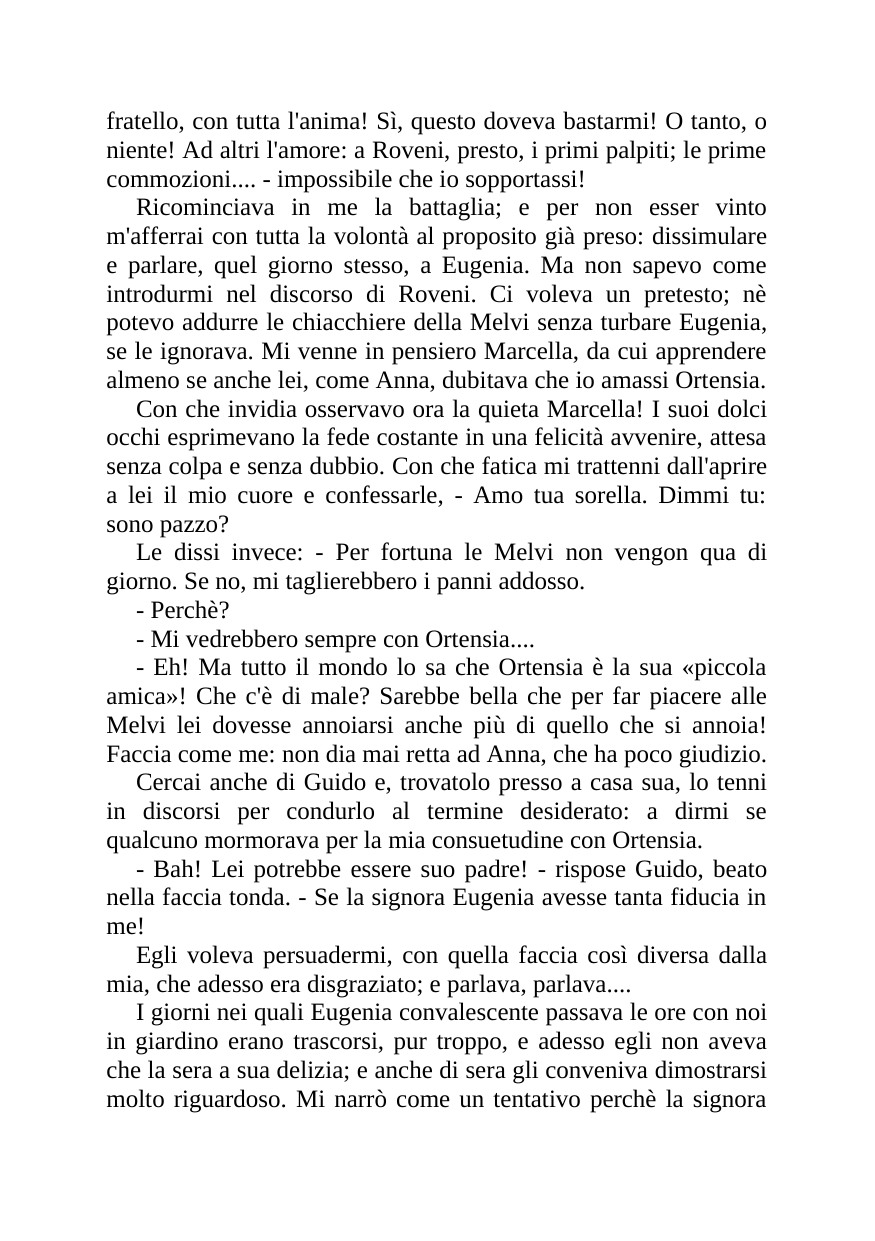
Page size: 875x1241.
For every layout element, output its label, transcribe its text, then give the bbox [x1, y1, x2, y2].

text - Bah! Lei potrebbe essere suo padre! - rispose Guido, beato nella faccia tonda. - Se la signora Eugenia avesse tanta fiducia in me! [106, 854, 768, 940]
text Le dissi invece: - Per fortuna le Melvi non vengon qua di giorno. Se no, mi taglierebbero i panni addosso. [106, 537, 768, 595]
text - Perchè? [106, 595, 768, 624]
text Cercai anche di Guido e, trovatolo presso a casa sua, lo tenni in discorsi per condurlo al termine desiderato: a dirmi se qualcuno mormorava per la mia consuetudine con Ortensia. [106, 767, 768, 854]
text Con che invidia osservavo ora la quieta Marcella! I suoi dolci occhi esprimevano la fede costante in una felicità avvenire, attesa senza colpa e senza dubbio. Con che fatica mi trattenni dall'aprire a lei il mio cuore e confessarle, - Amo tua sorella. Dimmi tu: sono pazzo? [106, 394, 768, 537]
text fratello, con tutta l'anima! Sì, questo doveva bastarmi! O tanto, o niente! Ad altri l'amore: a Roveni, presto, i primi palpiti; le prime commozioni.... - impossibile che io sopportassi! [106, 106, 768, 192]
text - Eh! Ma tutto il mondo lo sa che Ortensia è la sua «piccola amica»! Che c'è di male? Sarebbe bella che per far piacere alle Melvi lei dovesse annoiarsi anche più di quello che si annoia! Faccia come me: non dia mai retta ad Anna, che ha poco giudizio. [106, 652, 768, 767]
text Egli voleva persuadermi, con quella faccia così diversa dalla mia, che adesso era disgraziato; e parlava, parlava.... [106, 940, 768, 997]
text Ricominciava in me la battaglia; e per non esser vinto m'afferrai con tutta la volontà al proposito già preso: dissimulare e parlare, quel giorno stesso, a Eugenia. Ma non sapevo come introdurmi nel discorso di Roveni. Ci voleva un pretesto; nè potevo addurre le chiacchiere della Melvi senza turbare Eugenia, se le ignorava. Mi venne in pensiero Marcella, da cui apprendere almeno se anche lei, come Anna, dubitava che io amassi Ortensia. [106, 192, 768, 394]
text I giorni nei quali Eugenia convalescente passava le ore con noi in giardino erano trascorsi, pur troppo, e adesso egli non aveva che la sera a sua delizia; e anche di sera gli conveniva dimostrarsi molto riguardoso. Mi narrò come un tentativo perchè la signora [106, 997, 768, 1112]
text - Mi vedrebbero sempre con Ortensia.... [106, 624, 768, 652]
